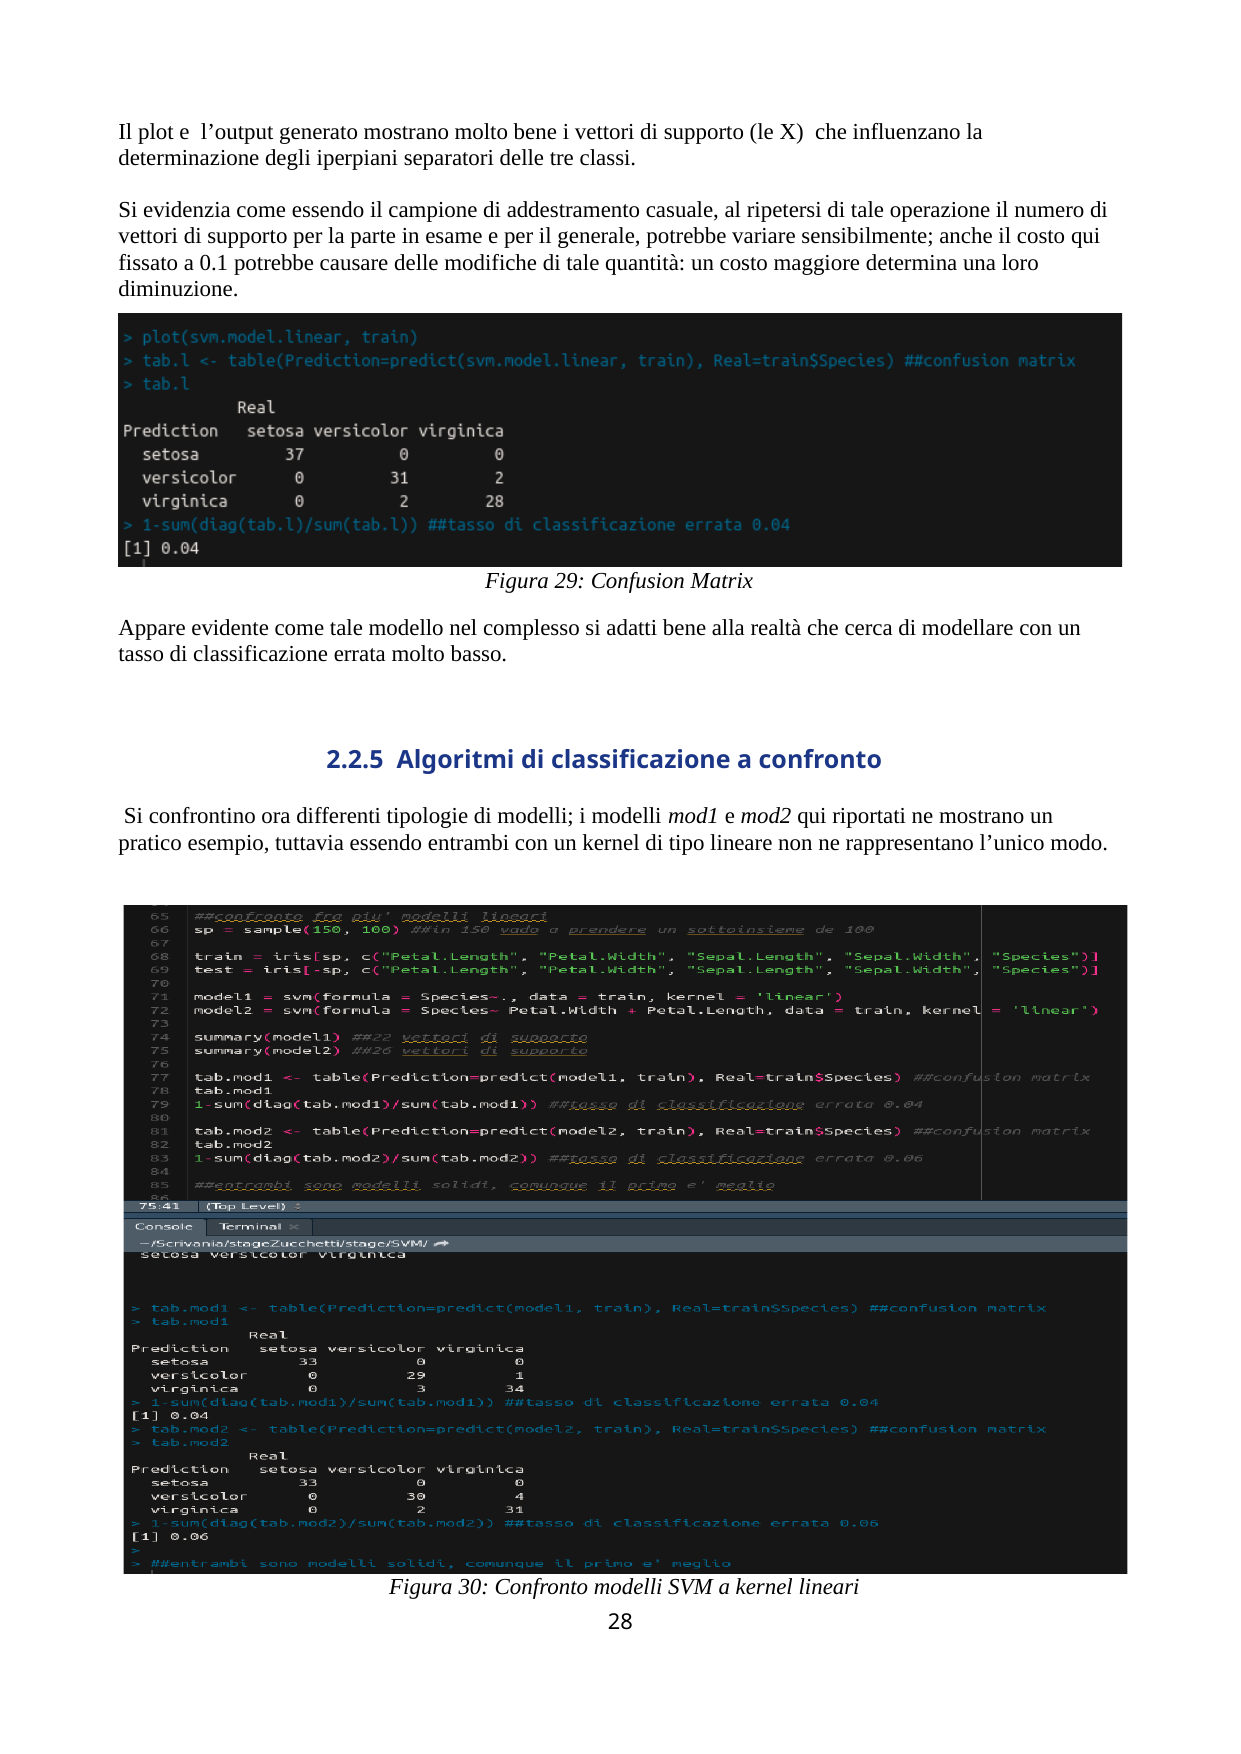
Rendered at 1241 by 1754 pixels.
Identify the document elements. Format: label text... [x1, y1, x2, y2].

picture [118, 313, 1123, 567]
text Appare evidente come tale modello nel complesso si adatti bene alla realtà che cerca di modellare con un tasso di classificazione errata molto basso. [118, 593, 1122, 666]
text Figura 29: Confusion Matrix [118, 567, 1122, 593]
text Si evidenzia come essendo il campione di addestramento casuale, al ripetersi di tale operazione il numero di vettori di supporto per la parte in esame e per il generale, potrebbe variare sensibilmente; anche il costo qui fissato a 0.1 potrebbe causare delle modifiche di tale quantità: un costo maggiore determina una loro diminuzione. [118, 196, 1122, 301]
picture [123, 905, 1128, 1574]
text Il plot e l’output generato mostrano molto bene i vettori di supporto (le X) che influenzano la determinazione degli iperpiani separatori delle tre classi. [118, 118, 1122, 171]
text [123, 893, 1127, 905]
text Si confrontino ora differenti tipologie di modelli; i modelli mod1 e mod2 qui riportati ne mostrano un pratico esempio, tuttavia essendo entrambi con un kernel di tipo lineare non ne rappresentano l’unico modo. [118, 803, 1122, 855]
text Figura 30: Confronto modelli SVM a kernel lineari [123, 1574, 1127, 1600]
subtitle Algoritmi di classificazione a confronto [118, 742, 1122, 776]
